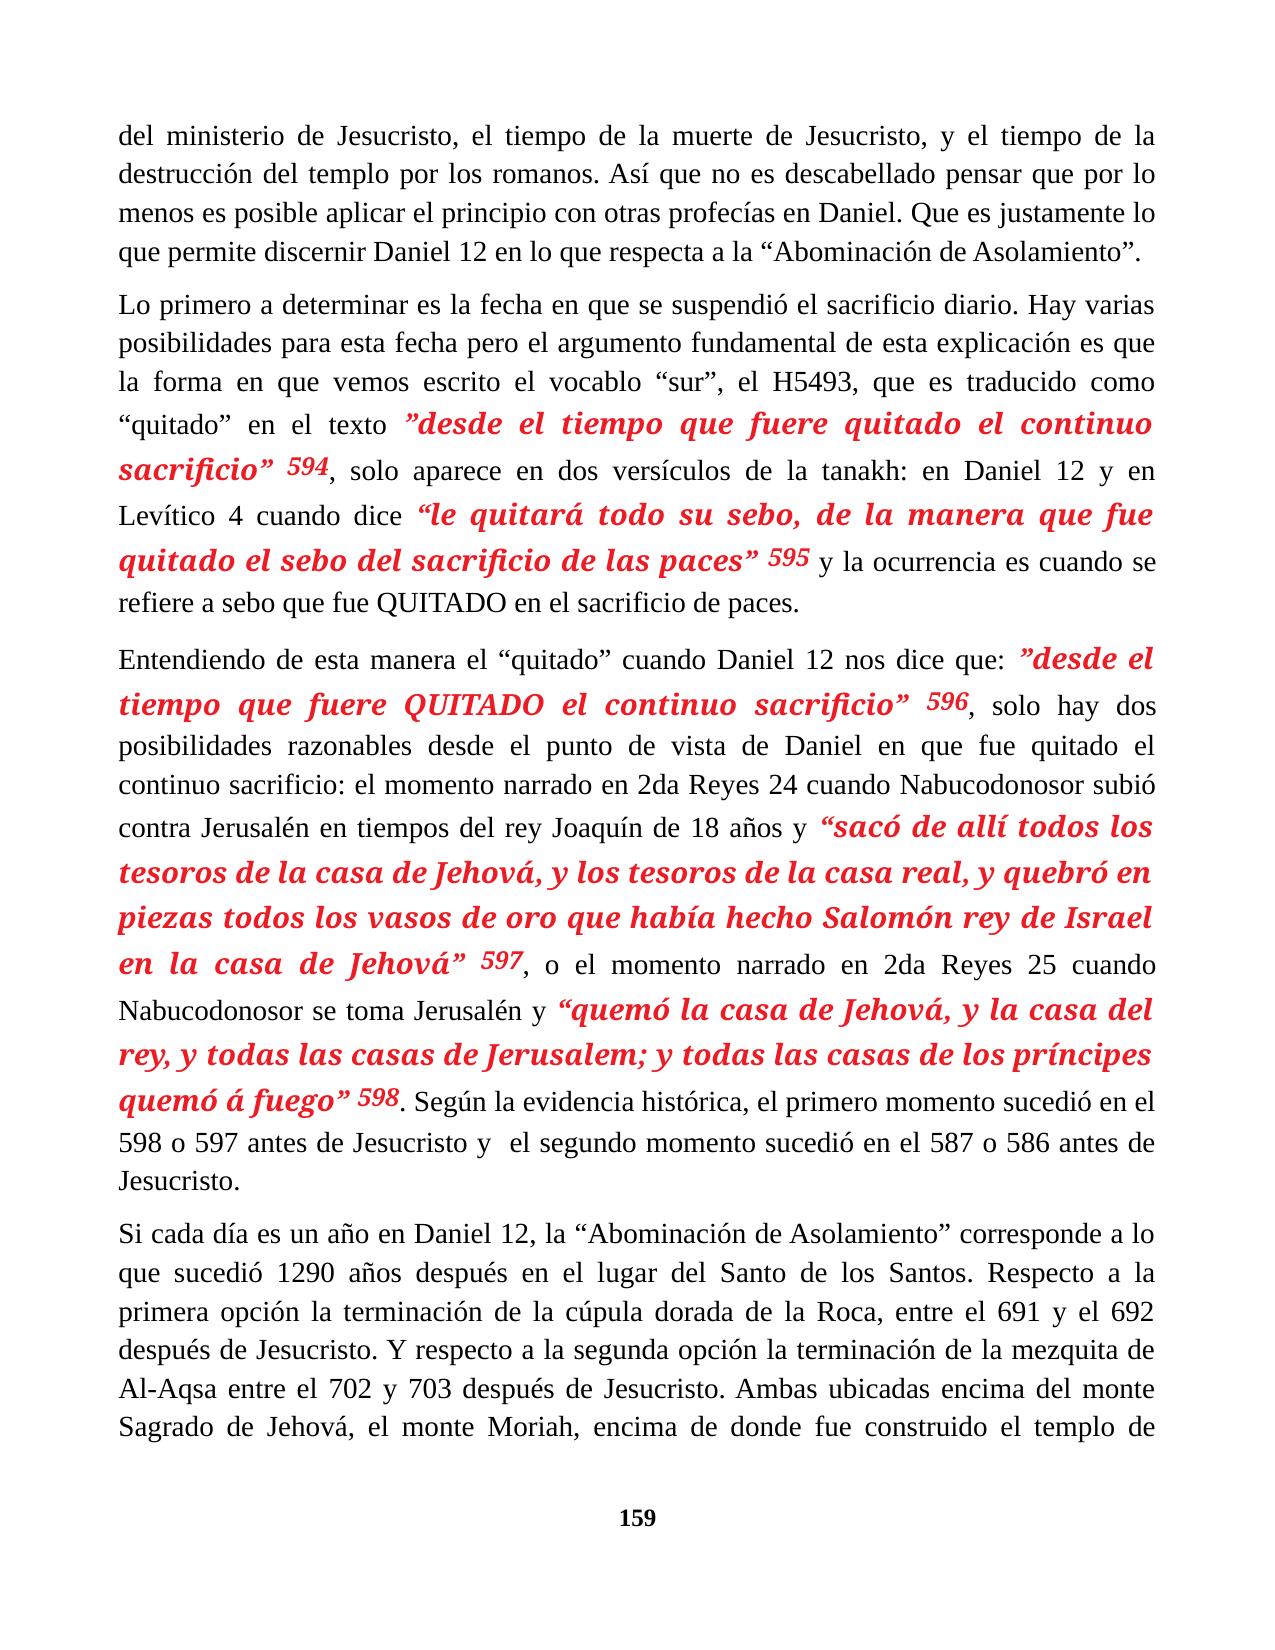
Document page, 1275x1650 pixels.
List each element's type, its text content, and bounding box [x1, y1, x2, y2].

text Si cada día es un año en Daniel 12, la “Abominación de Asolamiento” corresponde a lo que sucedió 1290 años después en el lugar del Santo de los Santos. Respecto a la primera opción la terminación de la cúpula dorada de la Roca, entre el 691 y el 692 después de Jesucristo. Y respecto a la segunda opción la terminación de la mezquita de Al-Aqsa entre el 702 y 703 después de Jesucristo. Ambas ubicadas encima del monte Sagrado de Jehová, el monte Moriah, encima de donde fue construido el templo de [118, 1217, 1157, 1443]
text Entendiendo de esta manera el “quitado” cuando Daniel 12 nos dice que: ”desde el tiempo que fuere QUITADO el continuo sacrificio” , solo hay dos posibilidades razonables desde el punto de vista de Daniel en que fue quitado el continuo sacrificio: el momento narrado en 2da Reyes 24 cuando Nabucodonosor subió contra Jerusalén en tiempos del rey Joaquín de 18 años y “sacó de allí todos los tesoros de la casa de Jehová, y los tesoros de la casa real, y quebró en piezas todos los vasos de oro que había hecho Salomón rey de Israel en la casa de Jehová” , o el momento narrado en 2da Reyes 25 cuando Nabucodonosor se toma Jerusalén y “quemó la casa de Jehová, y la casa del rey, y todas las casas de Jerusalem; y todas las casas de los príncipes quemó á fuego” . Según la evidencia histórica, el primero momento sucedió en el 598 o 597 antes de Jesucristo y el segundo momento sucedió en el 587 o 586 antes de Jesucristo. [118, 638, 1157, 1197]
text del ministerio de Jesucristo, el tiempo de la muerte de Jesucristo, y el tiempo de la destrucción del templo por los romanos. Así que no es descabellado pensar que por lo menos es posible aplicar el principio con otras profecías en Daniel. Que es justamente lo que permite discernir Daniel 12 en lo que respecta a la “Abominación de Asolamiento”. [118, 118, 1157, 267]
text Lo primero a determinar es la fecha en que se suspendió el sacrificio diario. Hay varias posibilidades para esta fecha pero el argumento fundamental de esta explicación es que la forma en que vemos escrito el vocablo “sur”, el H5493, que es traducido como “quitado” en el texto ”desde el tiempo que fuere quitado el continuo sacrificio” , solo aparece en dos versículos de la tanakh: en Daniel 12 y en Levítico 4 cuando dice “le quitará todo su sebo, de la manera que fue quitado el sebo del sacrificio de las paces” y la ocurrencia es cuando se refiere a sebo que fue QUITADO en el sacrificio de paces. [118, 287, 1157, 618]
